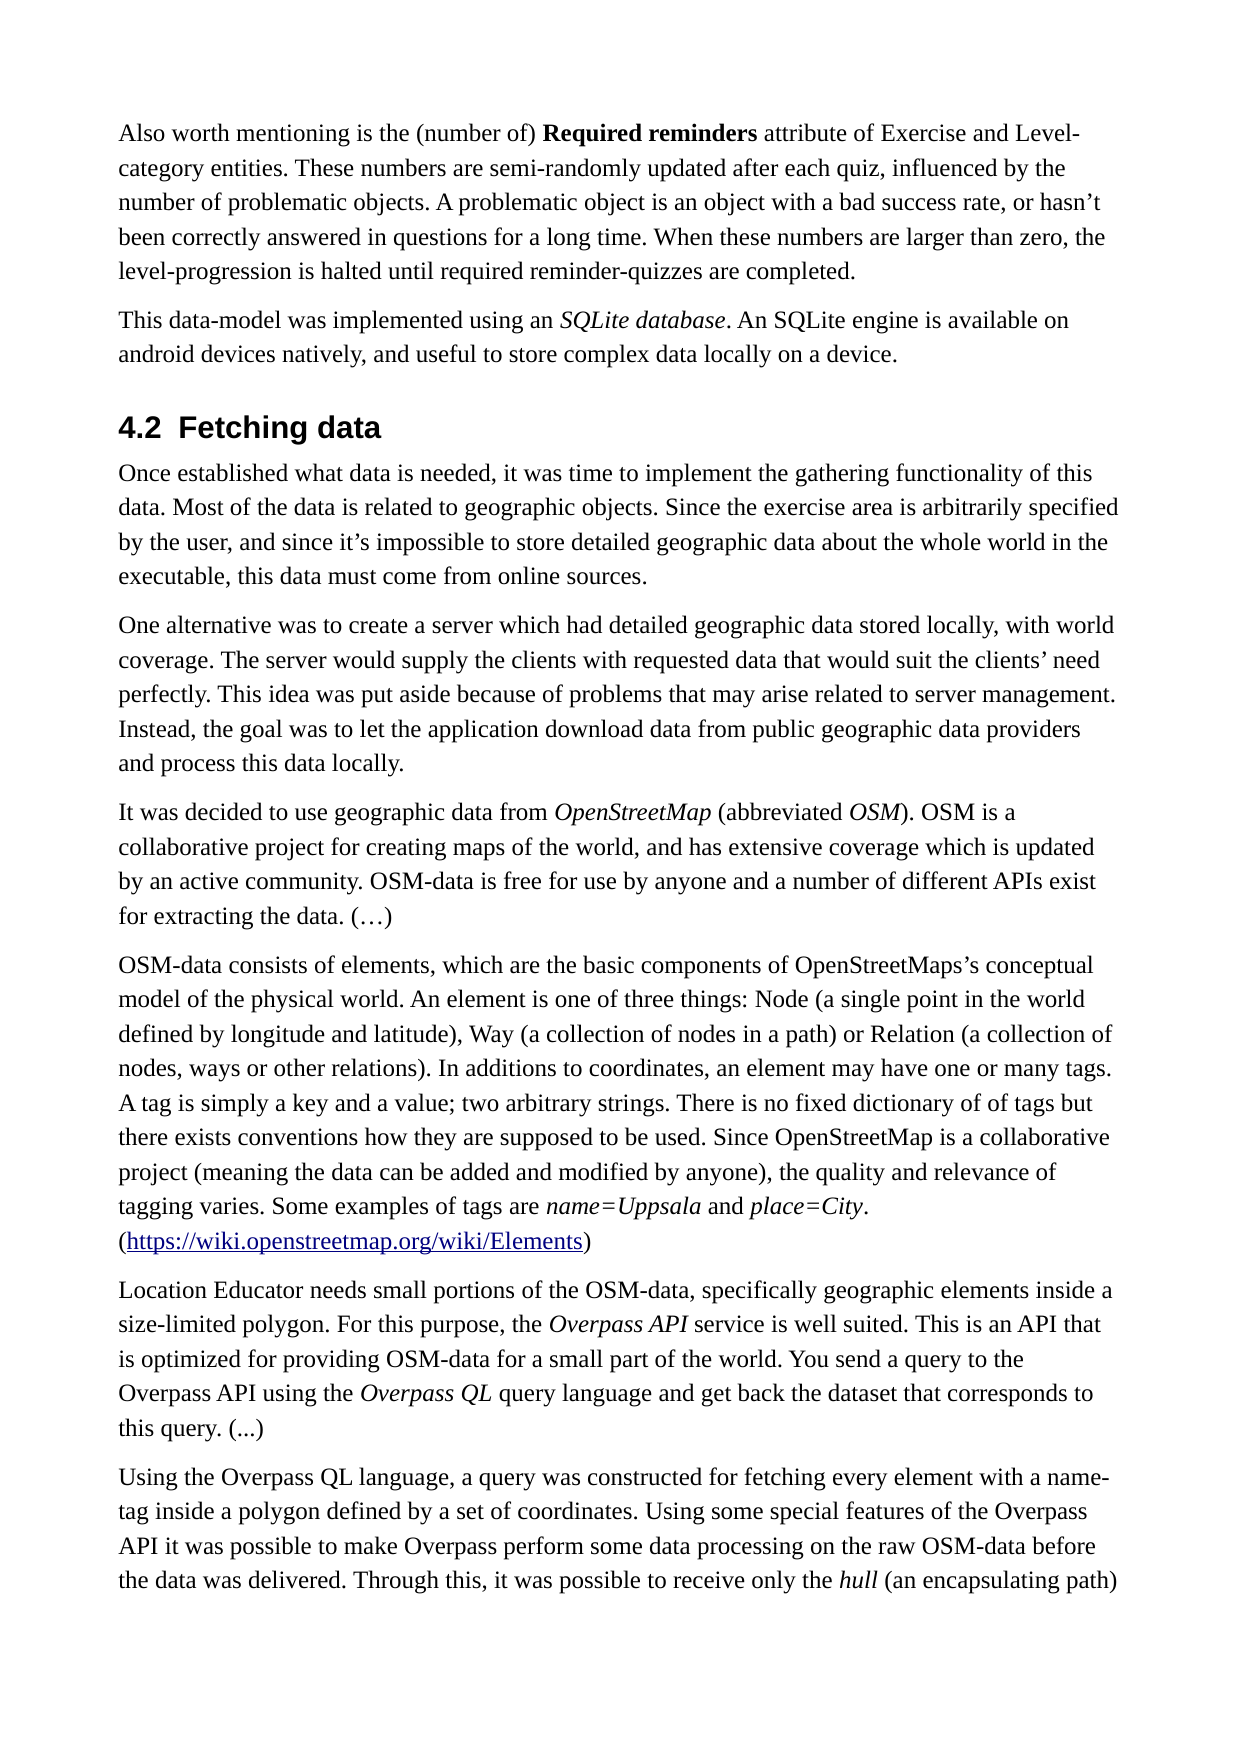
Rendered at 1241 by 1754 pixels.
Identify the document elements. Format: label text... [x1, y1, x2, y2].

text It was decided to use geographic data from OpenStreetMap (abbreviated OSM). OSM is a collaborative project for creating maps of the world, and has extensive coverage which is updated by an active community. OSM-data is free for use by anyone and a number of different APIs exist for extracting the data. (…) [118, 797, 1122, 929]
subtitle Fetching data [118, 409, 1122, 445]
text Also worth mentioning is the (number of) Required reminders attribute of Exercise and Level-category entities. These numbers are semi-randomly updated after each quiz, influenced by the number of problematic objects. A problematic object is an object with a bad success rate, or hasn’t been correctly answered in questions for a long time. When these numbers are larger than zero, the level-progression is halted until required reminder-quizzes are completed. [118, 118, 1122, 285]
text OSM-data consists of elements, which are the basic components of OpenStreetMaps’s conceptual model of the physical world. An element is one of three things: Node (a single point in the world defined by longitude and latitude), Way (a collection of nodes in a path) or Relation (a collection of nodes, ways or other relations). In additions to coordinates, an element may have one or many tags. A tag is simply a key and a value; two arbitrary strings. There is no fixed dictionary of of tags but there exists conventions how they are supposed to be used. Since OpenStreetMap is a collaborative project (meaning the data can be added and modified by anyone), the quality and relevance of tagging varies. Some examples of tags are name=Uppsala and place=City. (https://wiki.openstreetmap.org/wiki/Elements) [118, 950, 1122, 1254]
text Once established what data is needed, it was time to implement the gathering functionality of this data. Most of the data is related to geographic objects. Since the exercise area is arbitrarily specified by the user, and since it’s impossible to store detailed geographic data about the whole world in the executable, this data must come from online sources. [118, 458, 1122, 590]
text Location Educator needs small portions of the OSM-data, specifically geographic elements inside a size-limited polygon. For this purpose, the Overpass API service is well suited. This is an API that is optimized for providing OSM-data for a small part of the world. You send a query to the Overpass API using the Overpass QL query language and get back the dataset that corresponds to this query. (...) [118, 1275, 1122, 1441]
text One alternative was to create a server which had detailed geographic data stored locally, with world coverage. The server would supply the clients with requested data that would suit the clients’ need perfectly. This idea was put aside because of problems that may arise related to server management. Instead, the goal was to let the application download data from public geographic data providers and process this data locally. [118, 610, 1122, 777]
text Using the Overpass QL language, a query was constructed for fetching every element with a name-tag inside a polygon defined by a set of coordinates. Using some special features of the Overpass API it was possible to make Overpass perform some data processing on the raw OSM-data before the data was delivered. Through this, it was possible to receive only the hull (an encapsulating path) [118, 1462, 1122, 1594]
text This data-model was implemented using an SQLite database. An SQLite engine is available on android devices natively, and useful to store complex data locally on a device. [118, 305, 1122, 368]
